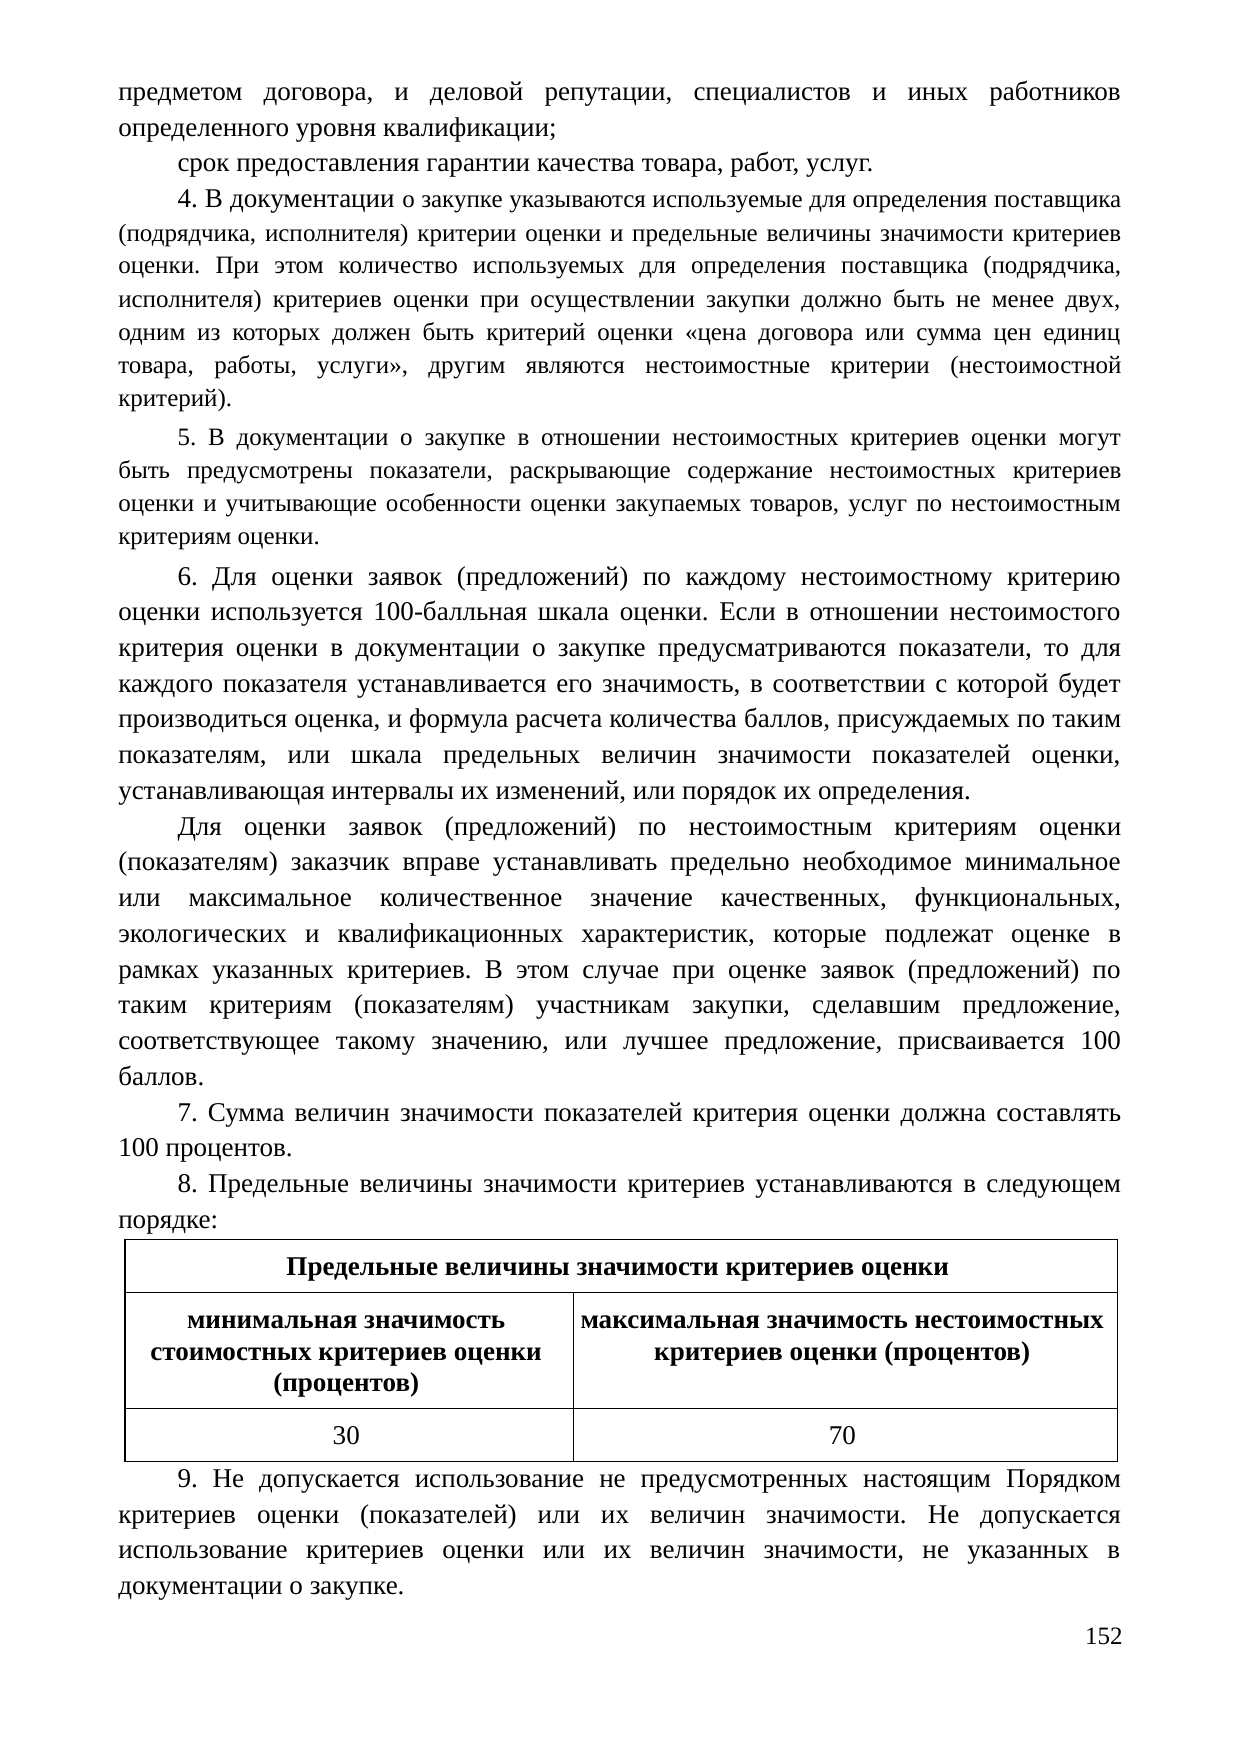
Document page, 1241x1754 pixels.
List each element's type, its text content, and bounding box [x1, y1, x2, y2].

table_cell 30 [126, 1409, 573, 1461]
table_header Предельные величины значимости критериев оценки [126, 1240, 1117, 1292]
text 6. Для оценки заявок (предложений) по каждому нестоимостному критерию оценки используется 100-балльная шкала оценки. Если в отношении нестоимостого критерия оценки в документации о закупке предусматриваются показатели, то для каждого показателя устанавливается его значимость, в соответствии с которой будет производиться оценка, и формула расчета количества баллов, присуждаемых по таким показателям, или шкала предельных величин значимости показателей оценки, устанавливающая интервалы их изменений, или порядок их определения. [118, 560, 1122, 805]
text 4. В документации о закупке указываются используемые для определения поставщика (подрядчика, исполнителя) критерии оценки и предельные величины значимости критериев оценки. При этом количество используемых для определения поставщика (подрядчика, исполнителя) критериев оценки при осуществлении закупки должно быть не менее двух, одним из которых должен быть критерий оценки «цена договора или сумма цен единиц товара, работы, услуги», другим являются нестоимостные критерии (нестоимостной критерий). [118, 182, 1122, 411]
text предметом договора, и деловой репутации, специалистов и иных работников определенного уровня квалификации; [118, 75, 1122, 142]
text срок предоставления гарантии качества товара, работ, услуг. [118, 146, 1122, 178]
text 5. В документации о закупке в отношении нестоимостных критериев оценки могут быть предусмотрены показатели, раскрывающие содержание нестоимостных критериев оценки и учитывающие особенности оценки закупаемых товаров, услуг по нестоимостным критериям оценки. [118, 422, 1122, 549]
text Для оценки заявок (предложений) по нестоимостным критериям оценки (показателям) заказчик вправе устанавливать предельно необходимое минимальное или максимальное количественное значение качественных, функциональных, экологических и квалификационных характеристик, которые подлежат оценке в рамках указанных критериев. В этом случае при оценке заявок (предложений) по таким критериям (показателям) участникам закупки, сделавшим предложение, соответствующее такому значению, или лучшее предложение, присваивается 100 баллов. [118, 810, 1122, 1091]
text 8. Предельные величины значимости критериев устанавливаются в следующем порядке: [118, 1167, 1122, 1234]
table_cell 70 [574, 1409, 1117, 1461]
text 7. Сумма величин значимости показателей критерия оценки должна составлять 100 процентов. [118, 1096, 1122, 1162]
text 9. Не допускается использование не предусмотренных настоящим Порядком критериев оценки (показателей) или их величин значимости. Не допускается использование критериев оценки или их величин значимости, не указанных в документации о закупке. [118, 1462, 1122, 1601]
table_cell минимальная значимость стоимостных критериев оценки (процентов) [126, 1293, 573, 1408]
table_cell максимальная значимость нестоимостных критериев оценки (процентов) [574, 1293, 1117, 1408]
